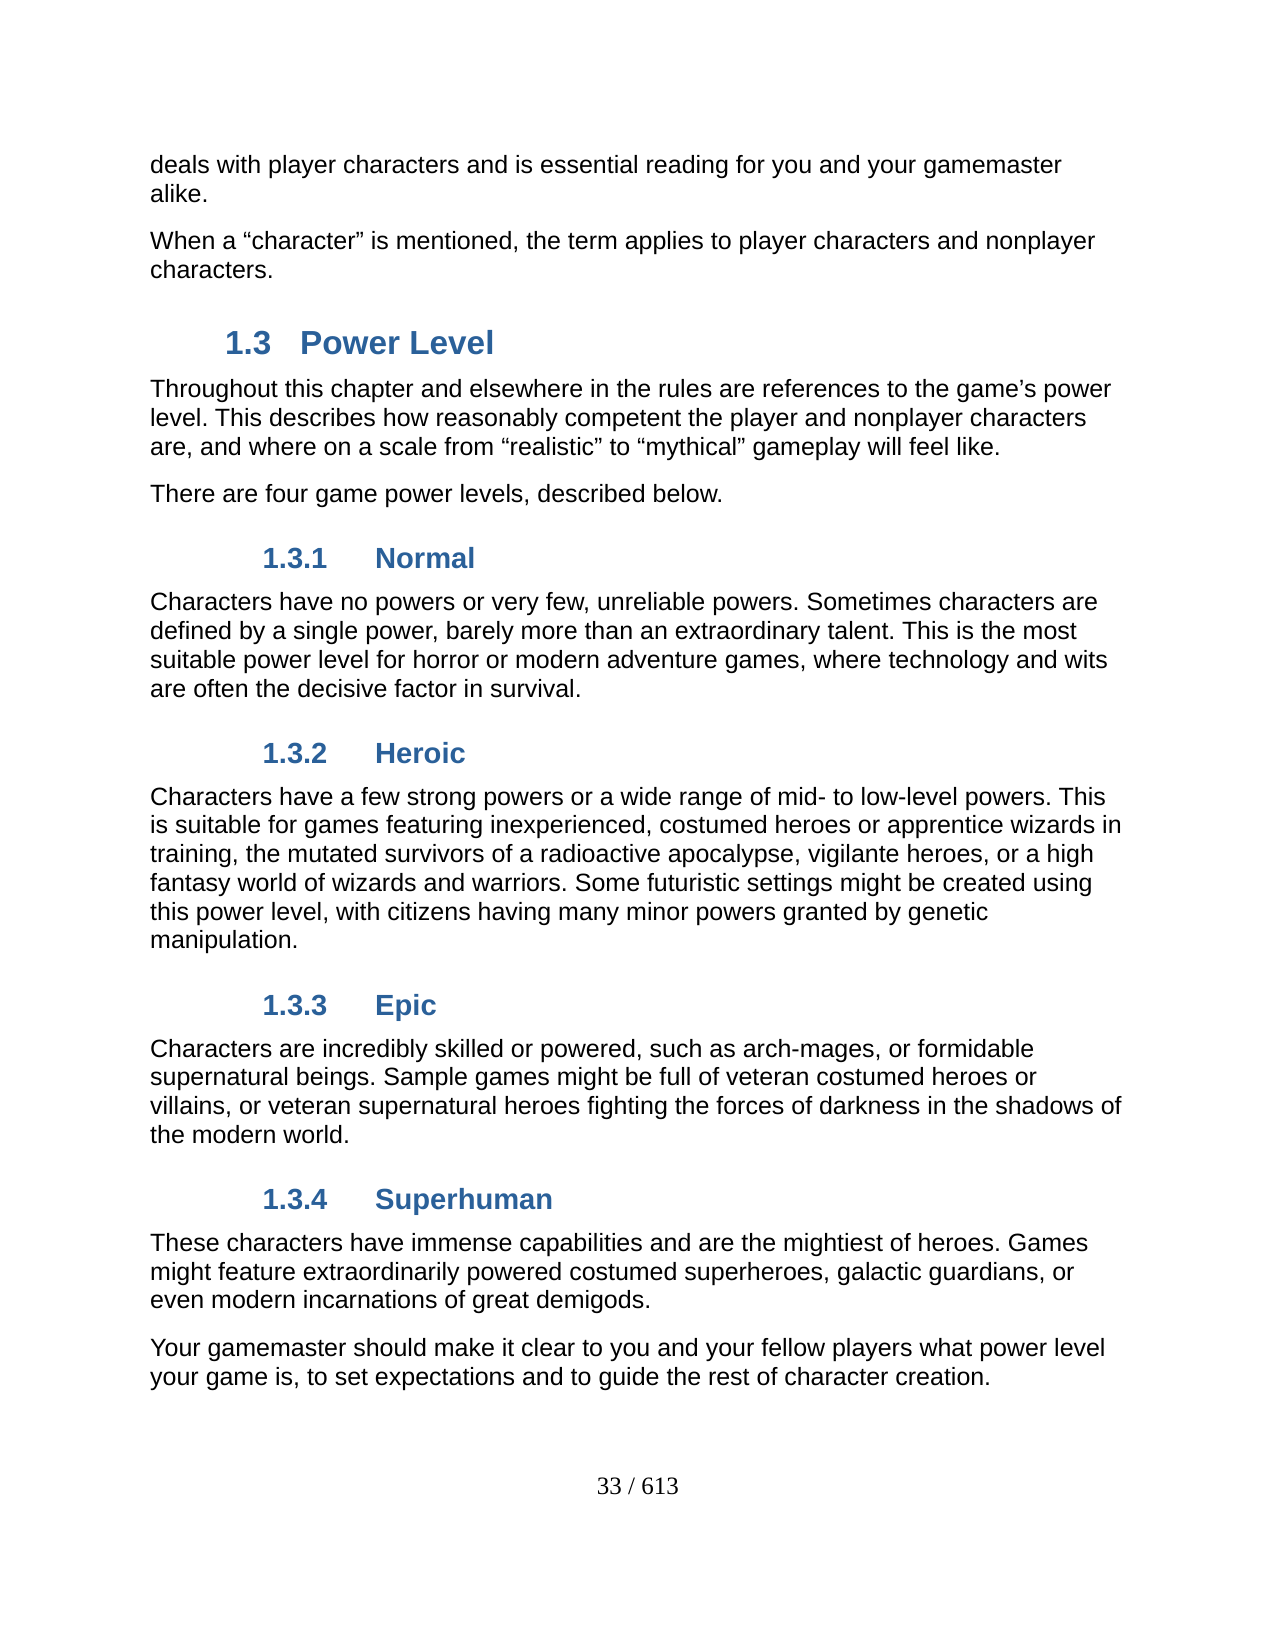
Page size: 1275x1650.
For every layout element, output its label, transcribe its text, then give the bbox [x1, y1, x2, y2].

subtitle Superhuman [262, 1182, 1125, 1216]
subtitle Heroic [262, 736, 1125, 769]
subtitle Normal [262, 541, 1125, 575]
text These characters have immense capabilities and are the mightiest of heroes. Games might feature extraordinarily powered costumed superheroes, galactic guardians, or even modern incarnations of great demigods. [150, 1228, 1125, 1314]
text There are four game power levels, described below. [150, 479, 1125, 508]
text Characters have no powers or very few, unreliable powers. Sometimes characters are defined by a single power, barely more than an extraordinary talent. This is the most suitable power level for horror or modern adventure games, where technology and wits are often the decisive factor in survival. [150, 587, 1125, 702]
text Characters have a few strong powers or a wide range of mid- to low-level powers. This is suitable for games featuring inexperienced, costumed heroes or apprentice wizards in training, the mutated survivors of a radioactive apocalypse, vigilante heroes, or a high fantasy world of wizards and warriors. Some futuristic settings might be created using this power level, with citizens having many minor powers granted by genetic manipulation. [150, 782, 1125, 954]
subtitle Epic [262, 988, 1125, 1021]
text When a “character” is mentioned, the term applies to player characters and nonplayer characters. [150, 226, 1125, 284]
text Your gamemaster should make it clear to you and your fellow players what power level your game is, to set expectations and to guide the rest of character creation. [150, 1333, 1125, 1391]
text Throughout this chapter and elsewhere in the rules are references to the game’s power level. This describes how reasonably competent the player and nonplayer characters are, and where on a scale from “realistic” to “mythical” gameplay will feel like. [150, 374, 1125, 461]
text deals with player characters and is essential reading for you and your gamemaster alike. [150, 150, 1125, 207]
text Characters are incredibly skilled or powered, such as arch-mages, or formidable supernatural beings. Sample games might be full of veteran costumed heroes or villains, or veteran supernatural heroes fighting the forces of darkness in the shadows of the modern world. [150, 1034, 1125, 1149]
subtitle Power Level [225, 323, 1125, 362]
